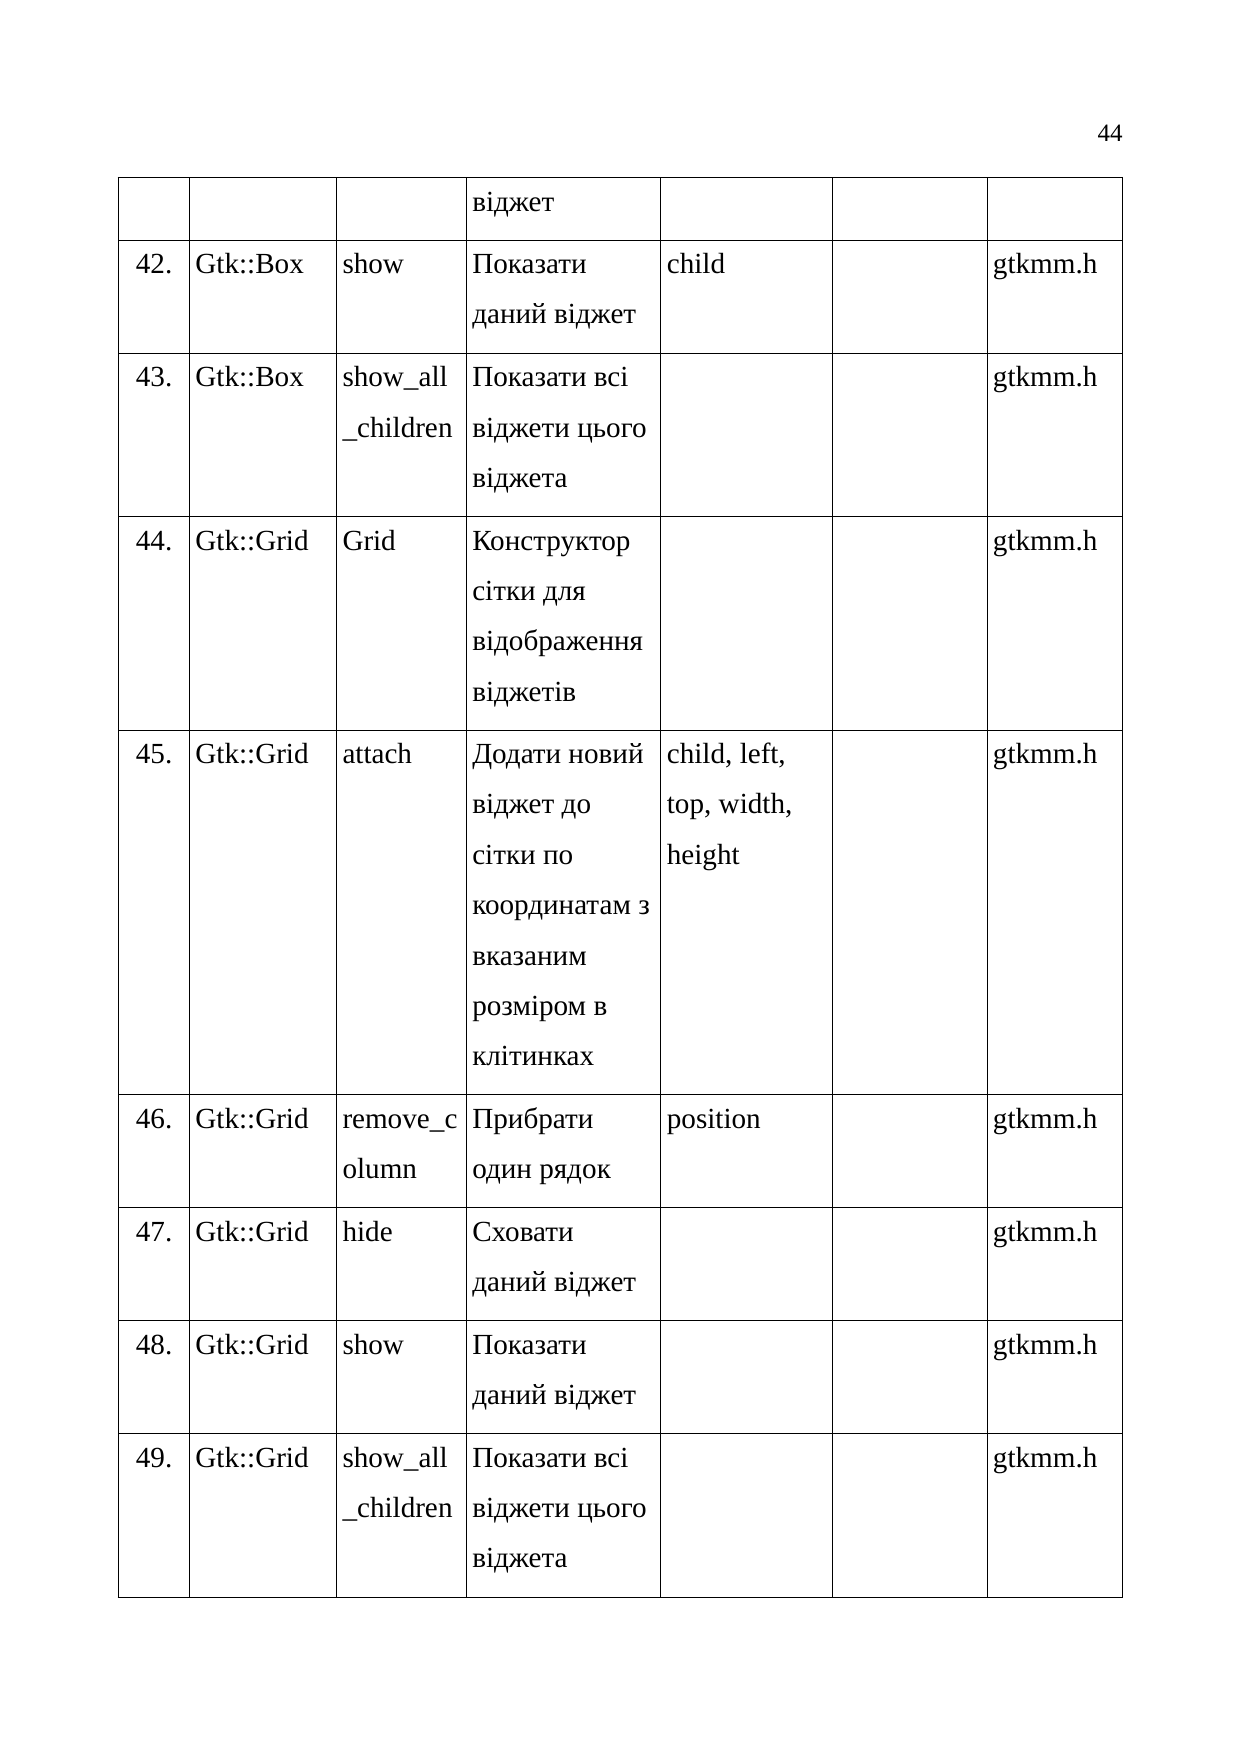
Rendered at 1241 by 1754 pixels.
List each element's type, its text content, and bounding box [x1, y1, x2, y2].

table_cell gtkmm.h [988, 1095, 1122, 1207]
table_cell 49. [119, 1434, 189, 1597]
table_cell Gtk::Box [190, 354, 336, 516]
table_cell [833, 1434, 987, 1597]
table_cell gtkmm.h [988, 354, 1122, 516]
table_cell 45. [119, 731, 189, 1094]
table_cell show_all_children [337, 1434, 466, 1597]
table_cell child, left, top, width, height [661, 731, 832, 1094]
table_cell [119, 178, 189, 239]
table_cell [988, 178, 1122, 239]
table_cell Показати даний віджет [467, 1321, 660, 1433]
table_cell Показати даний віджет [467, 241, 660, 353]
table_cell Конструктор сітки для відображення віджетів [467, 517, 660, 729]
table_cell [833, 731, 987, 1094]
table_cell 46. [119, 1095, 189, 1207]
table_cell gtkmm.h [988, 241, 1122, 353]
table_cell show [337, 1321, 466, 1433]
table_cell child [661, 241, 832, 353]
table_cell [190, 178, 336, 239]
table_cell [337, 178, 466, 239]
table_cell [833, 1321, 987, 1433]
table_cell 44. [119, 517, 189, 729]
table_cell [661, 178, 832, 239]
table_cell [661, 517, 832, 729]
table_cell Grid [337, 517, 466, 729]
table_cell Gtk::Grid [190, 1434, 336, 1597]
table_cell віджет [467, 178, 660, 239]
table_cell [833, 354, 987, 516]
table_cell 47. [119, 1208, 189, 1320]
table_cell [661, 354, 832, 516]
table_cell gtkmm.h [988, 1434, 1122, 1597]
table_cell [661, 1434, 832, 1597]
table_cell gtkmm.h [988, 731, 1122, 1094]
table_cell Сховати даний віджет [467, 1208, 660, 1320]
table_cell remove_column [337, 1095, 466, 1207]
table_cell gtkmm.h [988, 517, 1122, 729]
table_cell [833, 1095, 987, 1207]
table_cell Показати всі віджети цього віджета [467, 1434, 660, 1597]
table_cell hide [337, 1208, 466, 1320]
table_cell Gtk::Grid [190, 517, 336, 729]
table_cell Gtk::Grid [190, 1095, 336, 1207]
table_cell [833, 241, 987, 353]
table_cell 42. [119, 241, 189, 353]
table_cell [661, 1208, 832, 1320]
table_cell attach [337, 731, 466, 1094]
table_cell [661, 1321, 832, 1433]
table_cell [833, 1208, 987, 1320]
table_cell Додати новий віджет до сітки по координатам з вказаним розміром в клітинках [467, 731, 660, 1094]
table_cell Прибрати один рядок [467, 1095, 660, 1207]
table_cell Gtk::Grid [190, 1208, 336, 1320]
table_cell Gtk::Grid [190, 1321, 336, 1433]
table_cell gtkmm.h [988, 1321, 1122, 1433]
table_cell show_all_children [337, 354, 466, 516]
table_cell 43. [119, 354, 189, 516]
table_cell Gtk::Box [190, 241, 336, 353]
table_cell Показати всі віджети цього віджета [467, 354, 660, 516]
table_cell position [661, 1095, 832, 1207]
table_cell 48. [119, 1321, 189, 1433]
table_cell gtkmm.h [988, 1208, 1122, 1320]
table_cell [833, 178, 987, 239]
table_cell [833, 517, 987, 729]
table_cell show [337, 241, 466, 353]
table_cell Gtk::Grid [190, 731, 336, 1094]
